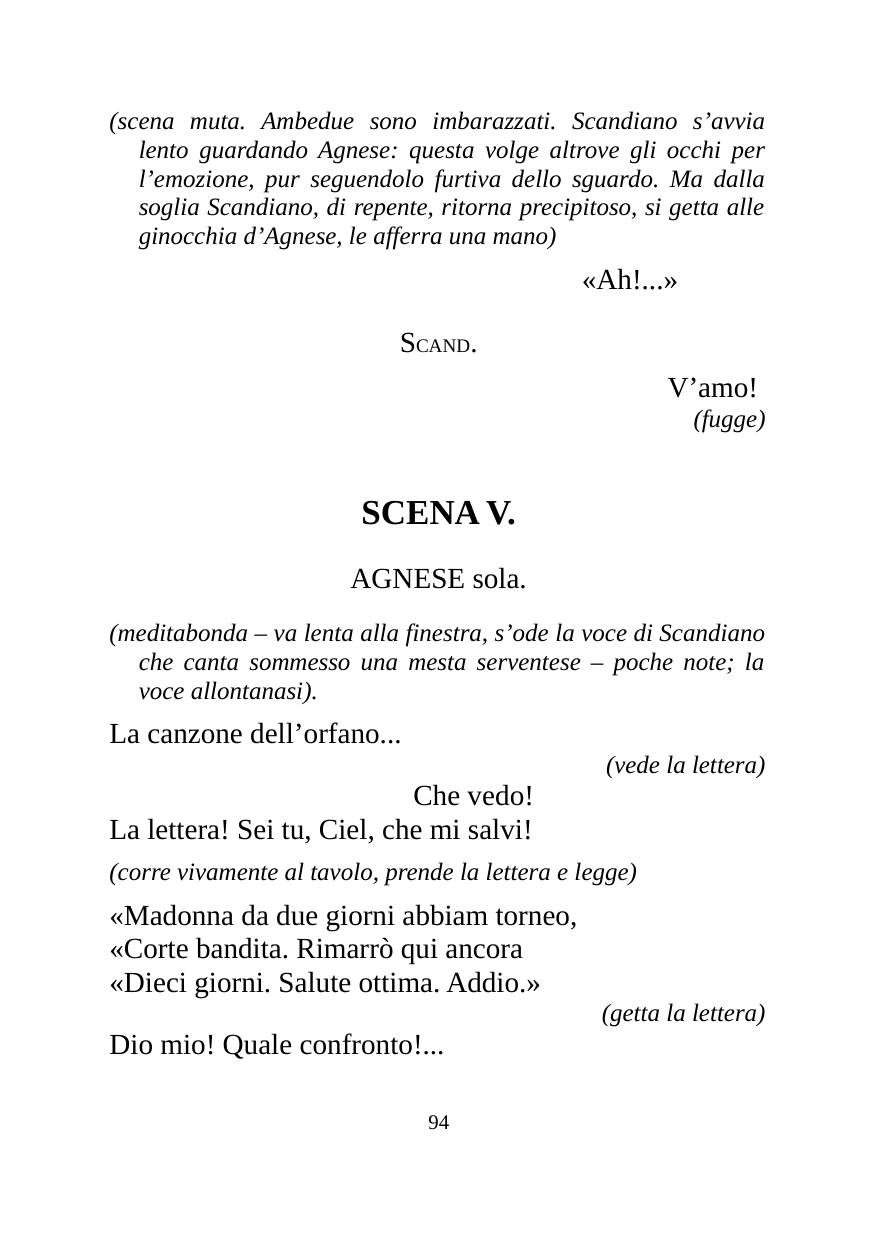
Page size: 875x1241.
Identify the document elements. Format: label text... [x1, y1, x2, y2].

text La canzone dell’orfano... [109, 716, 768, 750]
text Scand. [109, 325, 768, 358]
text (corre vivamente al tavolo, prende la lettera e legge) [109, 857, 768, 886]
text (getta la lettera) [404, 998, 768, 1027]
text AGNESE sola. [109, 561, 768, 595]
text «Corte bandita. Rimarrò qui ancora [109, 931, 768, 965]
text «Madonna da due giorni abbiam torneo, [109, 898, 768, 931]
subtitle SCENA V. [109, 491, 768, 532]
text (vede la lettera) [404, 750, 768, 778]
text Dio mio! Quale confronto!... [109, 1027, 768, 1061]
text (meditabonda – va lenta alla finestra, s’ode la voce di Scandiano che canta sommesso una mesta serventese – poche note; la voce allontanasi). [109, 618, 768, 704]
text «Dieci giorni. Salute ottima. Addio.» [109, 965, 768, 998]
text Che vedo! [413, 778, 768, 812]
text (scena muta. Ambedue sono imbarazzati. Scandiano s’avvia lento guardando Agnese: questa volge altrove gli occhi per l’emozione, pur seguendolo furtiva dello sguardo. Ma dalla soglia Scandiano, di repente, ritorna precipitoso, si getta alle ginocchia d’Agnese, le afferra una mano) [109, 106, 768, 250]
text V’amo! [667, 370, 768, 404]
text (fugge) [404, 404, 768, 432]
text «Ah!...» [582, 262, 768, 295]
text La lettera! Sei tu, Ciel, che mi salvi! [109, 812, 768, 846]
